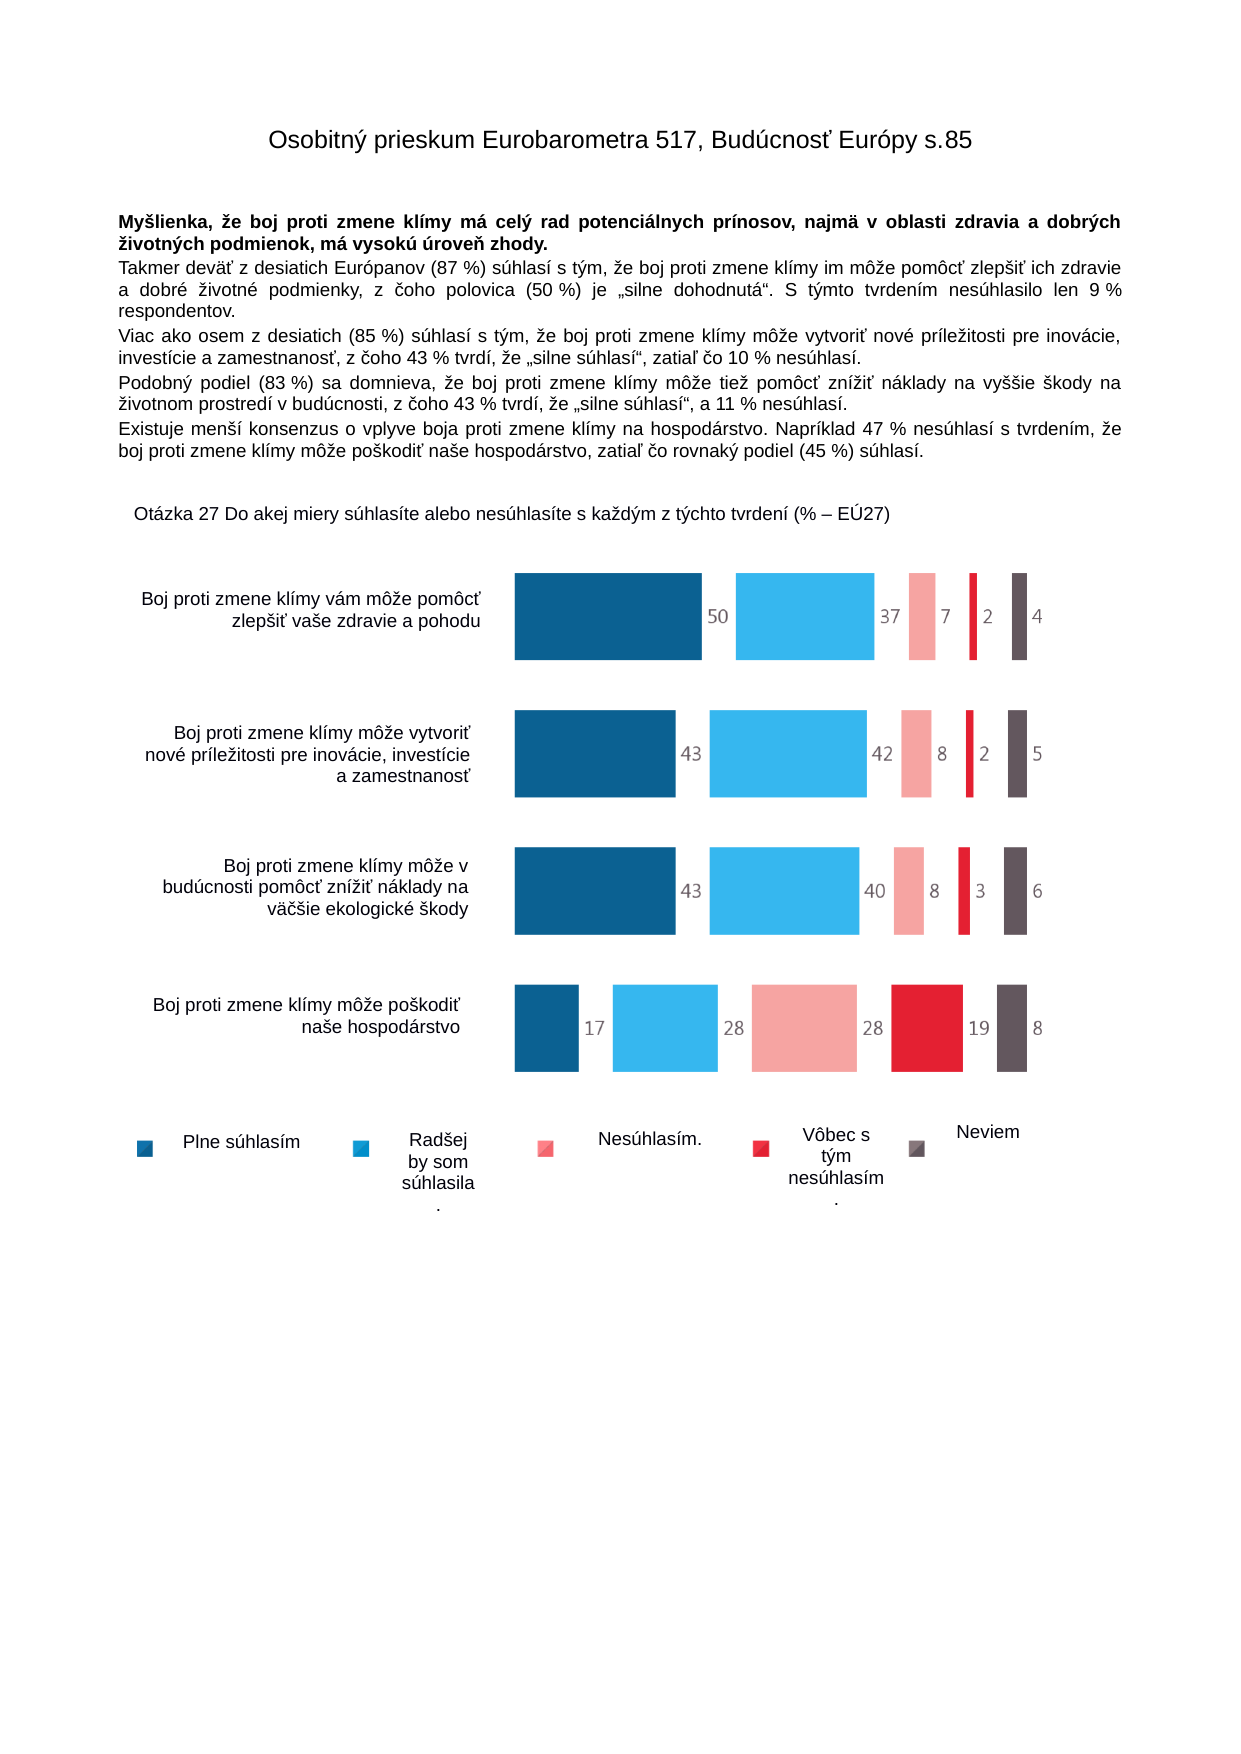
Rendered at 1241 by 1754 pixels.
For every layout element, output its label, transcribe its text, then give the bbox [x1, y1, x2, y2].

picture [505, 552, 1056, 1087]
text Podobný podiel (83 %) sa domnieva, že boj proti zmene klímy môže tiež pomôcť znížiť náklady na vyššie škody na životnom prostredí v budúcnosti, z čoho 43 % tvrdí, že „silne súhlasí“, a 11 % nesúhlasí. [118, 371, 1122, 414]
text Viac ako osem z desiatich (85 %) súhlasí s tým, že boj proti zmene klímy môže vytvoriť nové príležitosti pre inovácie, investície a zamestnanosť, z čoho 43 % tvrdí, že „silne súhlasí“, zatiaľ čo 10 % nesúhlasí. [118, 325, 1122, 368]
picture [804, 1128, 812, 1139]
text Myšlienka, že boj proti zmene klímy má celý rad potenciálnych prínosov, najmä v oblasti zdravia a dobrých životných podmienok, má vysokú úroveň zhody. [118, 211, 1122, 254]
text Existuje menší konsenzus o vplyve boja proti zmene klímy na hospodárstvo. Napríklad 47 % nesúhlasí s tvrdením, že boj proti zmene klímy môže poškodiť naše hospodárstvo, zatiaľ čo rovnaký podiel (45 %) súhlasí. [118, 418, 1122, 461]
text Takmer deväť z desiatich Európanov (87 %) súhlasí s tým, že boj proti zmene klímy im môže pomôcť zlepšiť ich zdravie a dobré životné podmienky, z čoho polovica (50 %) je „silne dohodnutá“. S týmto tvrdením nesúhlasilo len 9 % respondentov. [118, 257, 1122, 322]
picture [130, 1128, 934, 1182]
